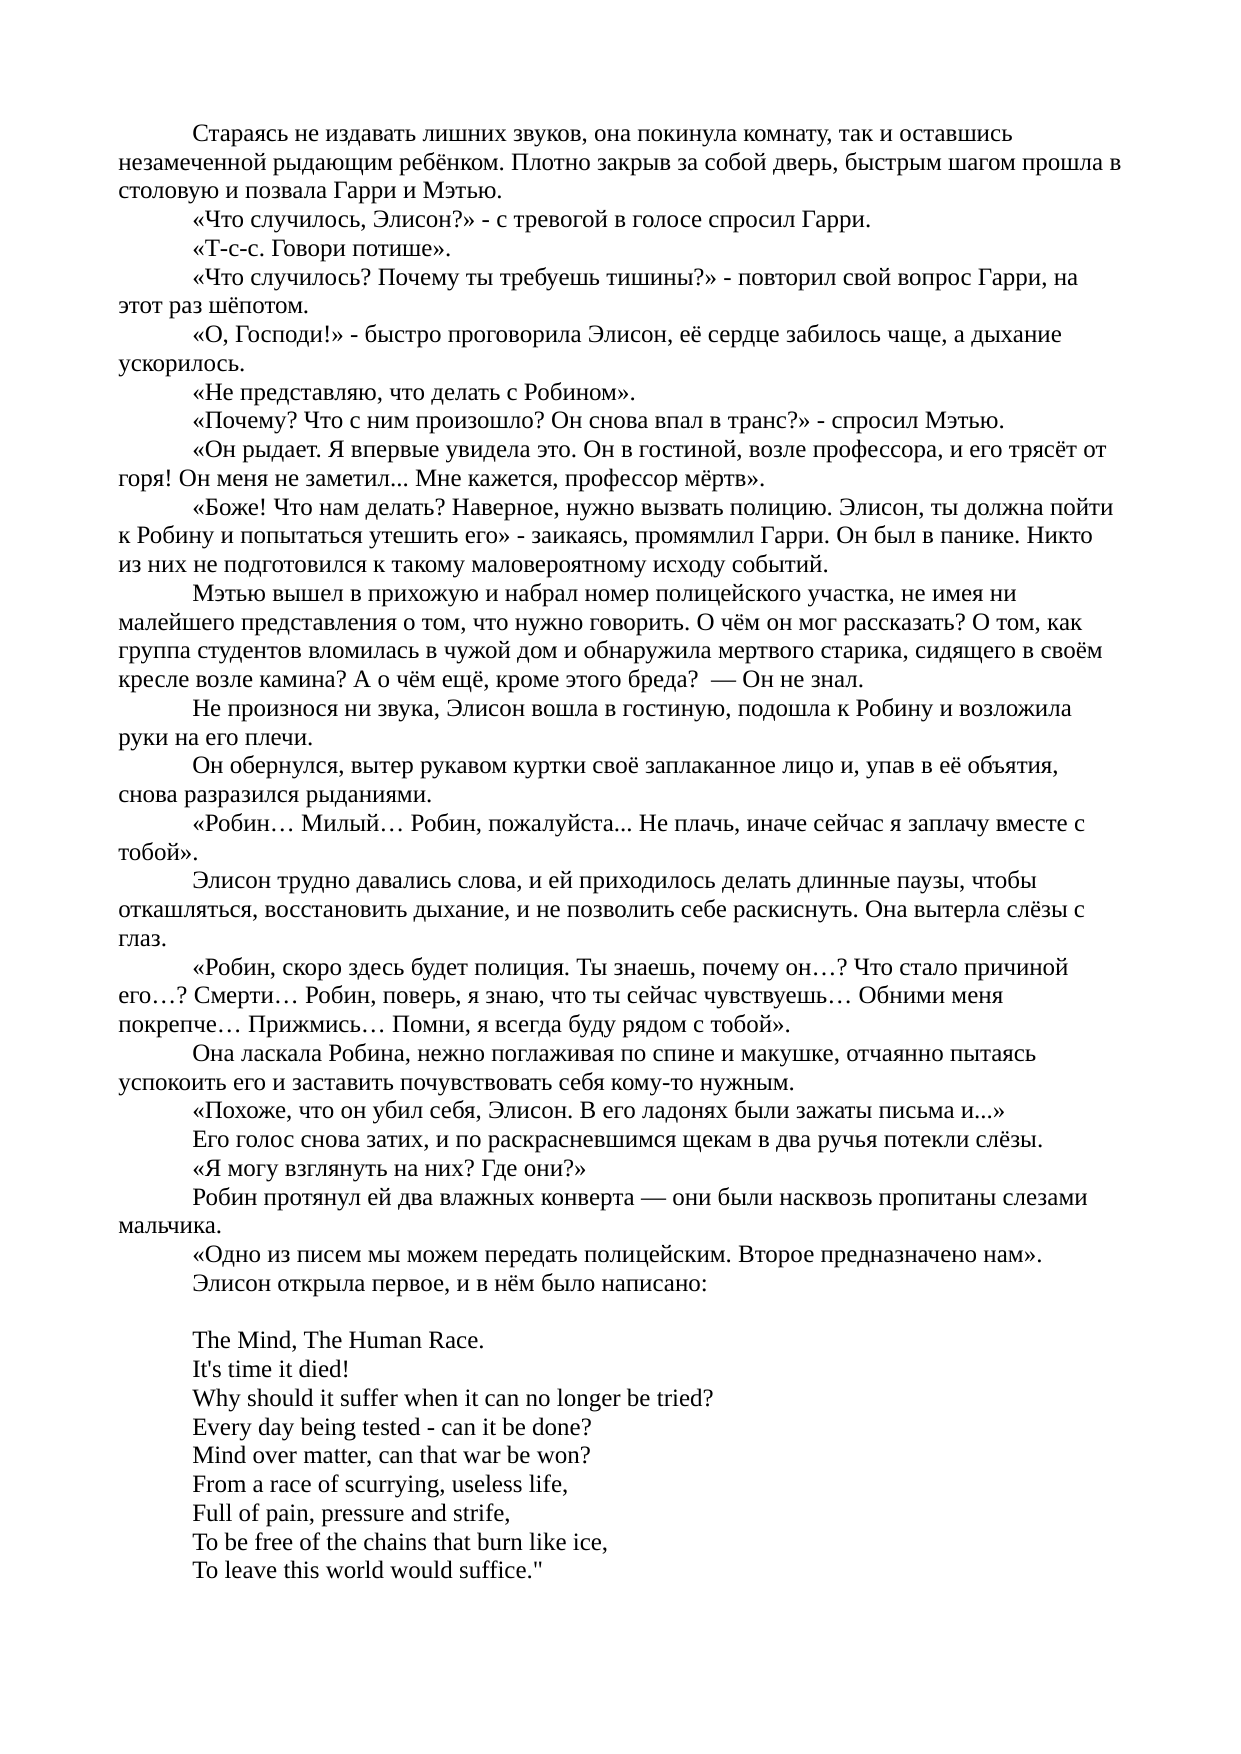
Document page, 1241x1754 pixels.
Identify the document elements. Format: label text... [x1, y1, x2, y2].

text It's time it died! [118, 1354, 1122, 1383]
text Не произнося ни звука, Элисон вошла в гостиную, подошла к Робину и возложила руки на его плечи. [118, 693, 1122, 751]
text To leave this world would suffice." [118, 1556, 1122, 1584]
text From a race of scurrying, useless life, [118, 1469, 1122, 1498]
text «Одно из писем мы можем передать полицейским. Второе предназначено нам». [118, 1239, 1122, 1268]
text «Похоже, что он убил себя, Элисон. В его ладонях были зажаты письма и...» [118, 1096, 1122, 1124]
text «Он рыдает. Я впервые увидела это. Он в гостиной, возле профессора, и его трясёт от горя! Он меня не заметил... Мне кажется, профессор мёртв». [118, 434, 1122, 492]
text Она ласкала Робина, нежно поглаживая по спине и макушке, отчаянно пытаясь успокоить его и заставить почувствовать себя кому-то нужным. [118, 1038, 1122, 1096]
text «Робин, скоро здесь будет полиция. Ты знаешь, почему он…? Что стало причиной его…? Смерти… Робин, поверь, я знаю, что ты сейчас чувствуешь… Обними меня покрепче… Прижмись… Помни, я всегда буду рядом с тобой». [118, 952, 1122, 1038]
text Every day being tested - can it be done? [118, 1412, 1122, 1441]
text «Робин… Милый… Робин, пожалуйста... Не плачь, иначе сейчас я заплачу вместе с тобой». [118, 808, 1122, 866]
text «Не представляю, что делать с Робином». [118, 377, 1122, 406]
text Стараясь не издавать лишних звуков, она покинула комнату, так и оставшись незамеченной рыдающим ребёнком. Плотно закрыв за собой дверь, быстрым шагом прошла в столовую и позвала Гарри и Мэтью. [118, 118, 1122, 204]
text «Что случилось? Почему ты требуешь тишины?» - повторил свой вопрос Гарри, на этот раз шёпотом. [118, 262, 1122, 319]
text To be free of the chains that burn like ice, [118, 1527, 1122, 1556]
text Его голос снова затих, и по раскрасневшимся щекам в два ручья потекли слёзы. [118, 1124, 1122, 1153]
text The Mind, The Human Race. [118, 1326, 1122, 1354]
text «Я могу взглянуть на них? Где они?» [118, 1153, 1122, 1182]
text Элисон открыла первое, и в нём было написано: [118, 1268, 1122, 1297]
text «Т-с-с. Говори потише». [118, 233, 1122, 262]
text Робин протянул ей два влажных конверта — они были насквозь пропитаны слезами мальчика. [118, 1182, 1122, 1239]
text «Что случилось, Элисон?» - с тревогой в голосе спросил Гарри. [118, 204, 1122, 233]
text Мэтью вышел в прихожую и набрал номер полицейского участка, не имея ни малейшего представления о том, что нужно говорить. О чём он мог рассказать? О том, как группа студентов вломилась в чужой дом и обнаружила мертвого старика, сидящего в своём кресле возле камина? А о чём ещё, кроме этого бреда? — Он не знал. [118, 578, 1122, 693]
text «Боже! Что нам делать? Наверное, нужно вызвать полицию. Элисон, ты должна пойти к Робину и попытаться утешить его» - заикаясь, промямлил Гарри. Он был в панике. Никто из них не подготовился к такому маловероятному исходу событий. [118, 492, 1122, 578]
text Он обернулся, вытер рукавом куртки своё заплаканное лицо и, упав в её объятия, снова разразился рыданиями. [118, 751, 1122, 808]
text Элисон трудно давались слова, и ей приходилось делать длинные паузы, чтобы откашляться, восстановить дыхание, и не позволить себе раскиснуть. Она вытерла слёзы с глаз. [118, 866, 1122, 952]
text «Почему? Что с ним произошло? Он снова впал в транс?» - спросил Мэтью. [118, 406, 1122, 434]
text Why should it suffer when it can no longer be tried? [118, 1383, 1122, 1412]
text Full of pain, pressure and strife, [118, 1498, 1122, 1527]
text «О, Господи!» - быстро проговорила Элисон, её сердце забилось чаще, а дыхание ускорилось. [118, 319, 1122, 377]
text Mind over matter, can that war be won? [118, 1441, 1122, 1469]
